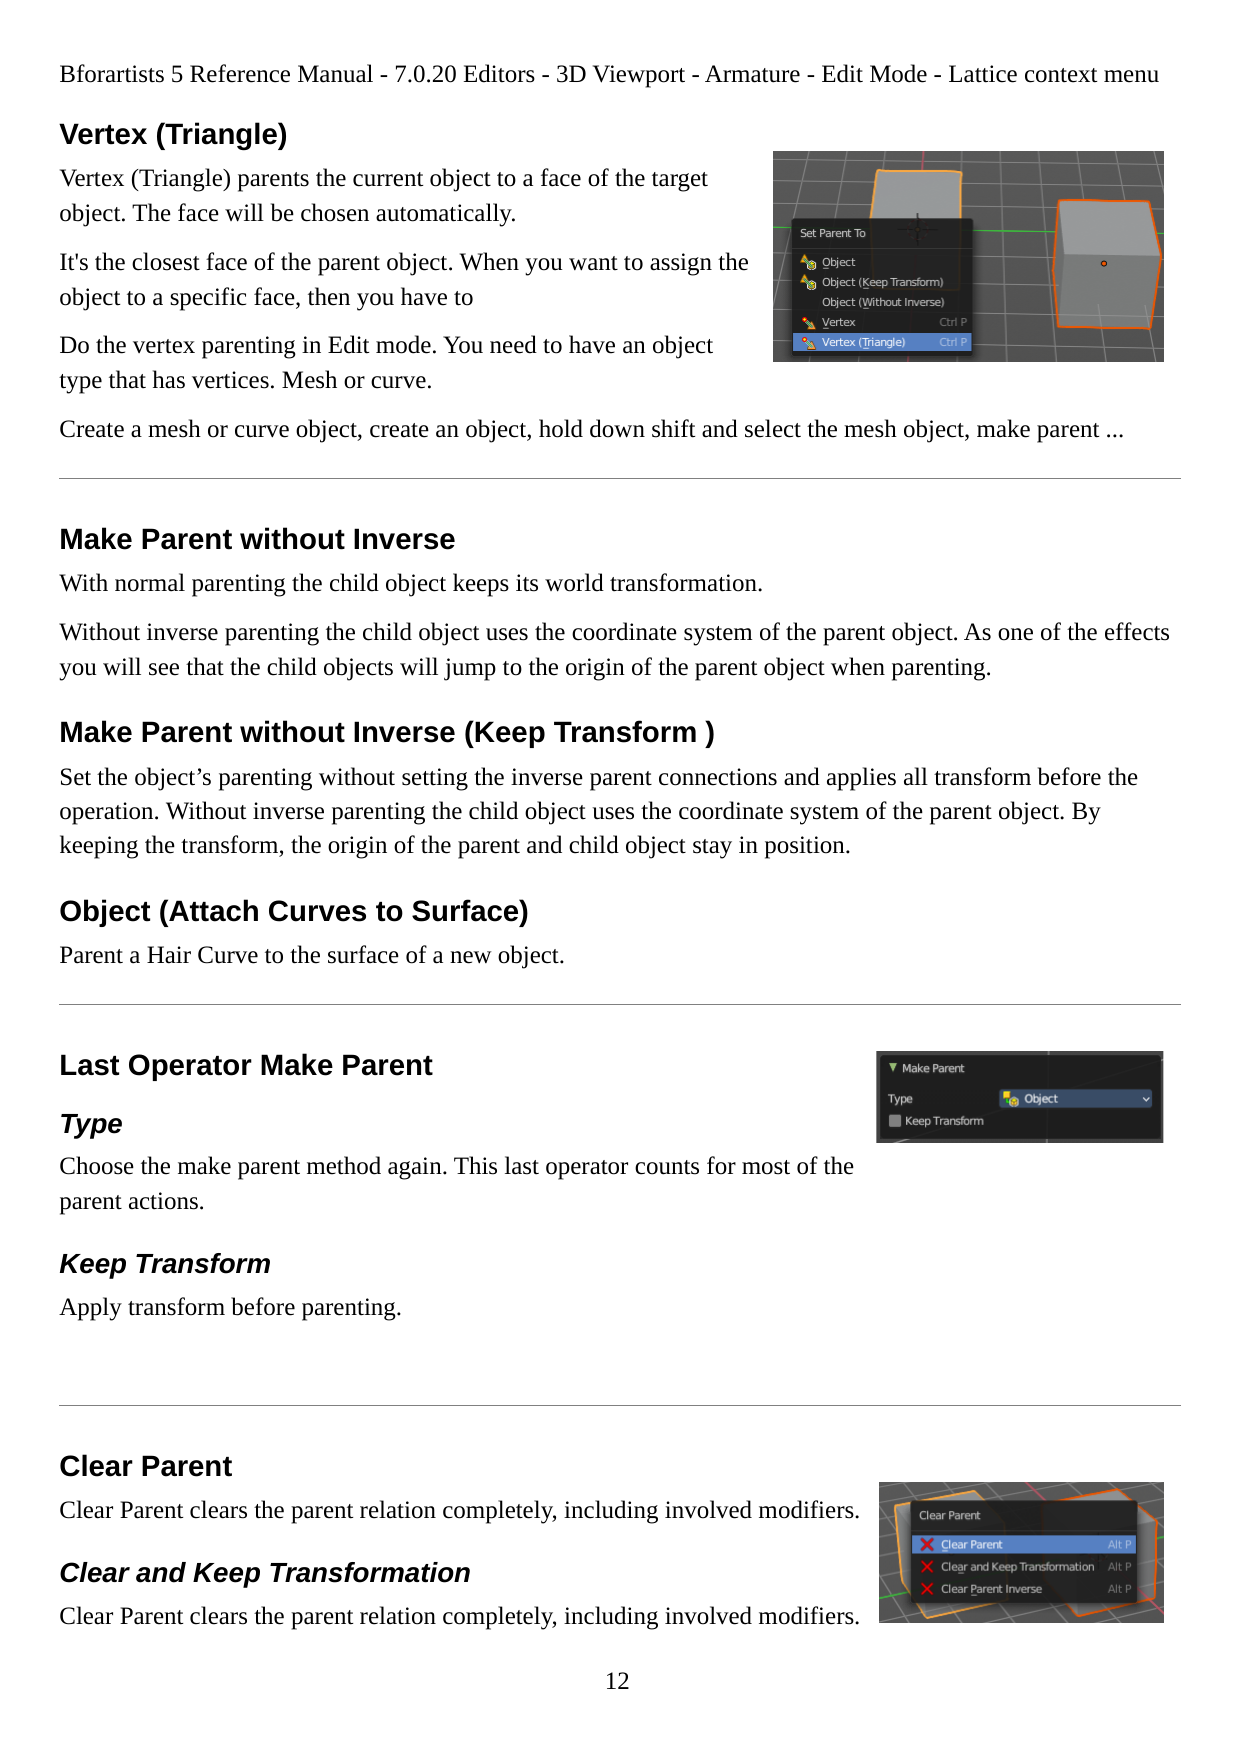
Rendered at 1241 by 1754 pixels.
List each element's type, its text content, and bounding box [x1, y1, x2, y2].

text Set the object’s parenting without setting the inverse parent connections and applies all transform before the operation. Without inverse parenting the child object uses the coordinate system of the parent object. By keeping the transform, the origin of the parent and child object stay in position. [59, 762, 1181, 859]
subtitle Vertex (Triangle) [59, 117, 1181, 151]
text It's the closest face of the parent object. When you want to assign the object to a specific face, then you have to [59, 247, 773, 310]
picture [876, 1051, 1164, 1143]
subtitle Object (Attach Curves to Surface) [59, 894, 1181, 928]
text Apply transform before parenting. [59, 1292, 1181, 1321]
subtitle Last Operator Make Parent [59, 1048, 1181, 1082]
text With normal parenting the child object keeps its world transformation. [59, 568, 1181, 597]
text Without inverse parenting the child object uses the coordinate system of the parent object. As one of the effects you will see that the child objects will jump to the origin of the parent object when parenting. [59, 617, 1181, 681]
text Parent a Hair Curve to the surface of a new object. [59, 941, 1181, 969]
subtitle Make Parent without Inverse [59, 522, 1181, 556]
text Do the vertex parenting in Edit mode. You need to have an object type that has vertices. Mesh or curve. [59, 331, 1181, 394]
picture [879, 1482, 1164, 1623]
subtitle Keep Transform [59, 1247, 1181, 1279]
subtitle [1164, 1107, 1181, 1139]
subtitle Clear Parent [59, 1449, 1181, 1482]
subtitle Type [59, 1107, 876, 1139]
picture [773, 151, 1164, 362]
subtitle Clear and Keep Transformation [59, 1557, 879, 1588]
subtitle Make Parent without Inverse (Keep Transform ) [59, 715, 1181, 749]
text Clear Parent clears the parent relation completely, including involved modifiers. [59, 1495, 879, 1524]
text Clear Parent clears the parent relation completely, including involved modifiers. [59, 1601, 1181, 1630]
text Choose the make parent method again. This last operator counts for most of the parent actions. [59, 1151, 1181, 1215]
text Create a mesh or curve object, create an object, hold down shift and select the mesh object, make parent ... [59, 414, 1181, 443]
text Vertex (Triangle) parents the current object to a face of the target object. The face will be chosen automatically. [59, 163, 773, 227]
